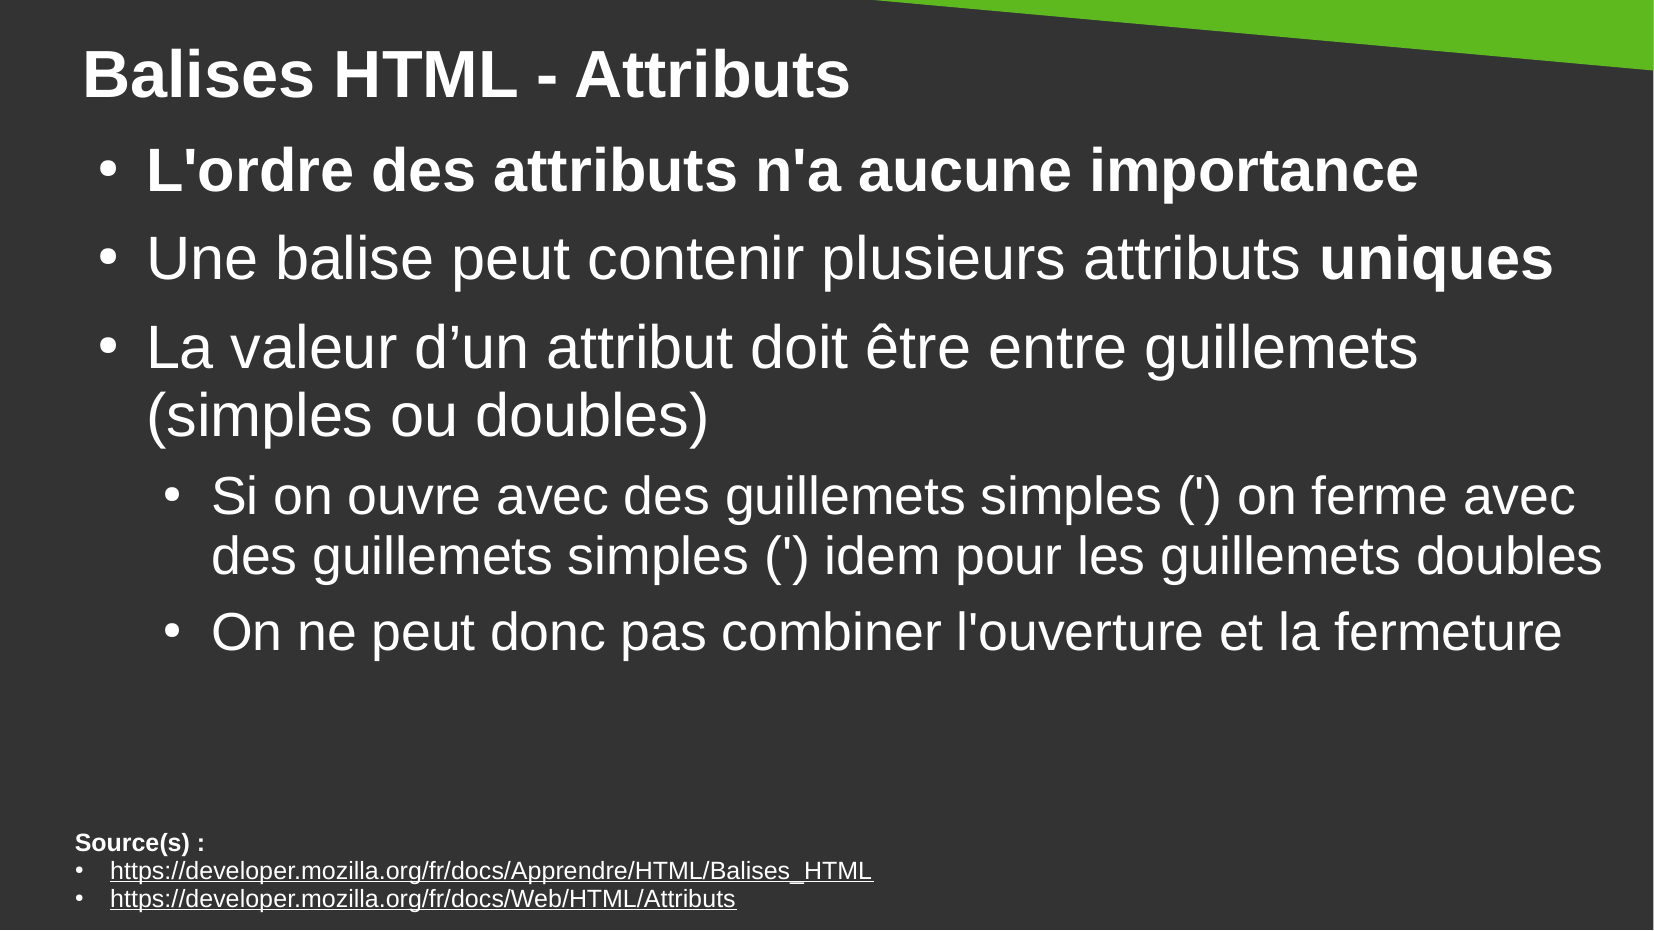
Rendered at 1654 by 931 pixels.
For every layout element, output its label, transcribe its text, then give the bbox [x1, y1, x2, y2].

title Balises HTML - Attributs [82, 37, 1571, 114]
text_box [873, 0, 1654, 71]
text_box Source(s) : https://developer.mozilla.org/fr/docs/Apprendre/HTML/Balises_HTML https://developer.mozilla.org/fr/docs/Web/HTML/Attributs [60, 821, 1546, 921]
list L'ordre des attributs n'a aucune importance Une balise peut contenir plusieurs attributs uniques La valeur d’un attribut doit être entre guillemets (simples ou doubles) Si on ouvre avec des guillemets simples (') on ferme avec des guillemets simples (') idem pour les guillemets doubles On ne peut donc pas combiner l'ouverture et la fermeture [80, 135, 1605, 721]
